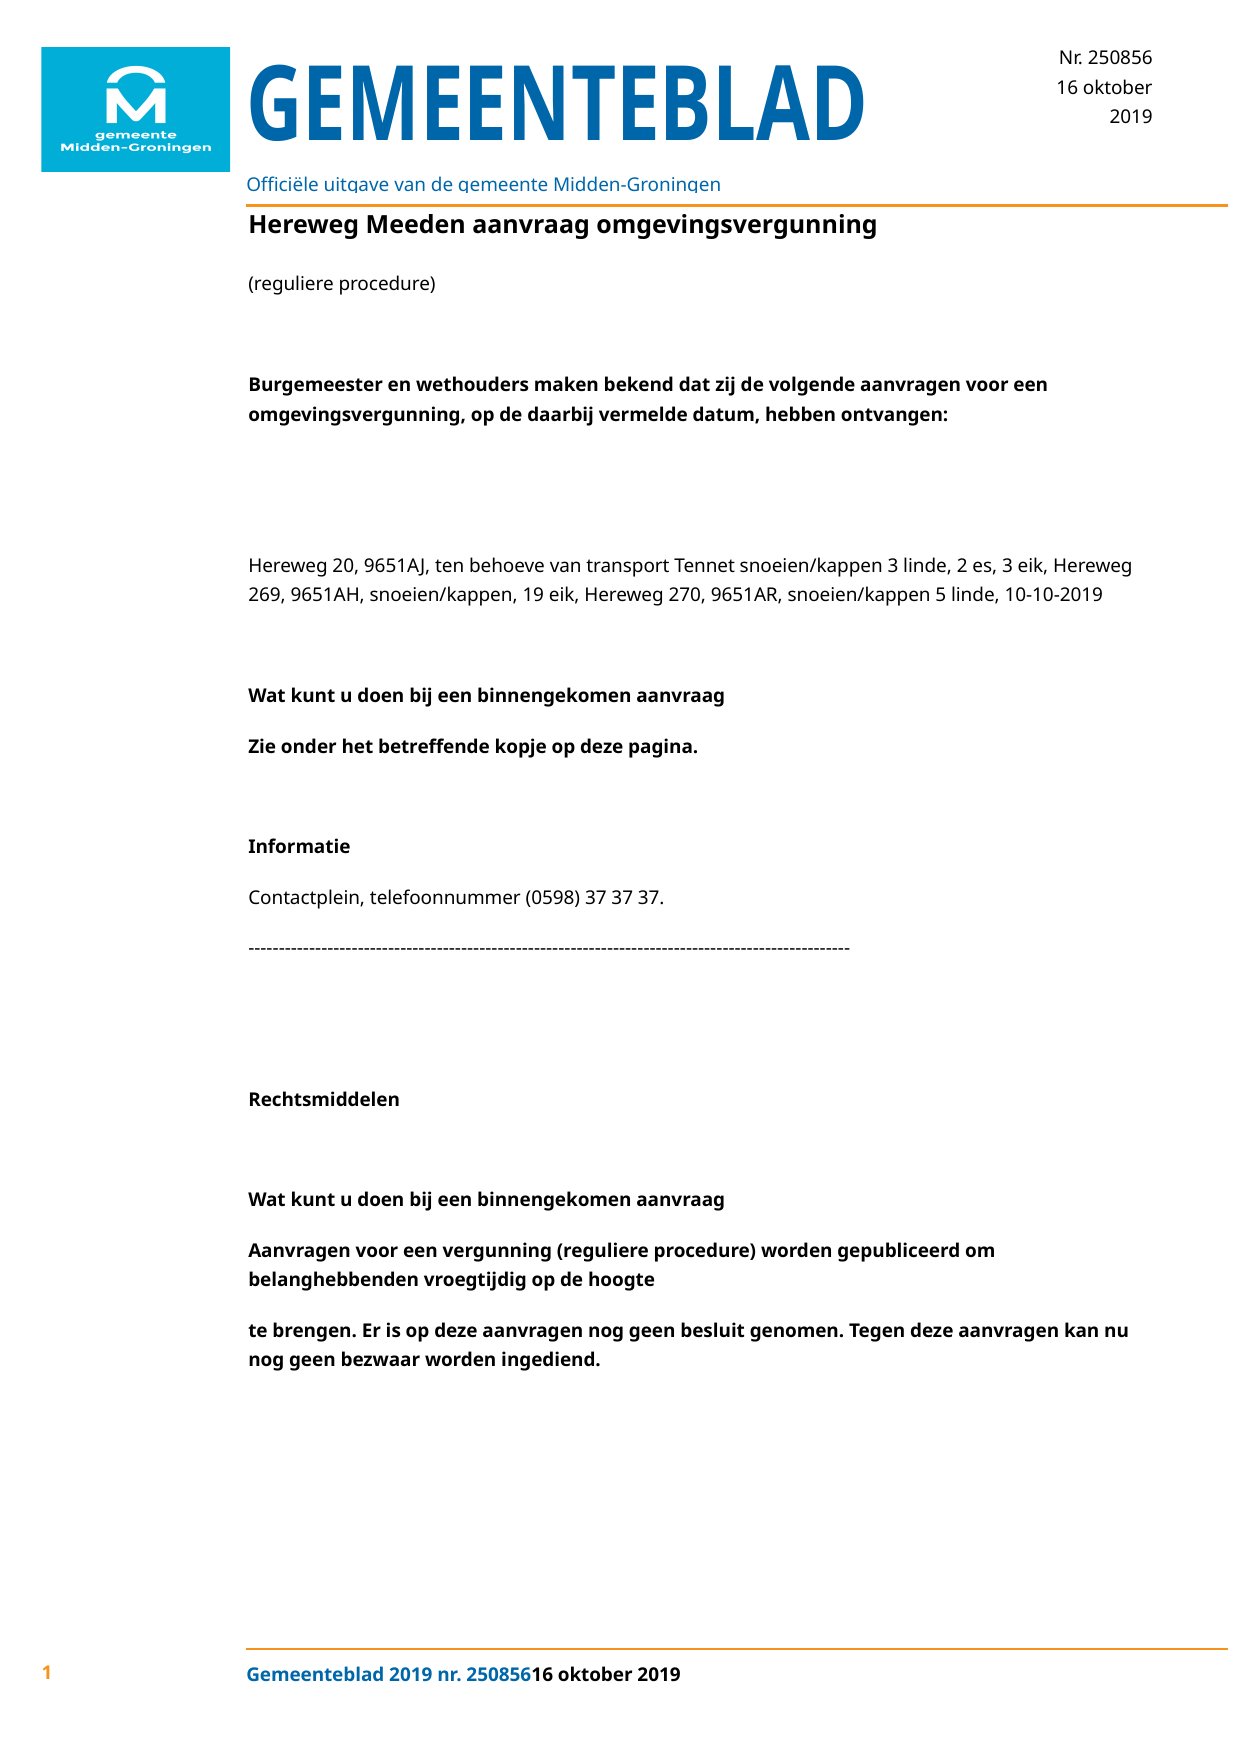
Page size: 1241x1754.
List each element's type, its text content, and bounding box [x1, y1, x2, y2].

text te brengen. Er is op deze aanvragen nog geen besluit genomen. Tegen deze aanvragen kan nu nog geen bezwaar worden ingediend. [248, 1317, 1152, 1372]
text Contactplein, telefoonnummer (0598) 37 37 37. [248, 884, 1152, 910]
text (reguliere procedure) [248, 270, 1152, 296]
text Burgemeester en wethouders maken bekend dat zij de volgende aanvragen voor een omgevingsvergunning, op de daarbij vermelde datum, hebben ontvangen: [248, 371, 1152, 426]
picture [184, 146, 190, 153]
text Informatie [248, 834, 1152, 859]
text Rechtsmiddelen [248, 1086, 1152, 1111]
text Hereweg Meeden aanvraag omgevingsvergunning [248, 207, 1152, 241]
picture [108, 66, 164, 82]
text --------------------------------------------------------------------------------------------------- [248, 934, 1152, 960]
text Wat kunt u doen bij een binnengekomen aanvraag [248, 682, 1152, 708]
text Wat kunt u doen bij een binnengekomen aanvraag [248, 1187, 1152, 1212]
text Hereweg 20, 9651AJ, ten behoeve van transport Tennet snoeien/kappen 3 linde, 2 es, 3 eik, Hereweg 269, 9651AH, snoeien/kappen, 19 eik, Hereweg 270, 9651AR, snoeien/kappen 5 linde, 10-10-2019 [248, 552, 1152, 607]
picture [107, 89, 165, 122]
text Aanvragen voor een vergunning (reguliere procedure) worden gepubliceerd om belanghebbenden vroegtijdig op de hoogte [248, 1237, 1152, 1292]
text Zie onder het betreffende kopje op deze pagina. [248, 733, 1152, 758]
